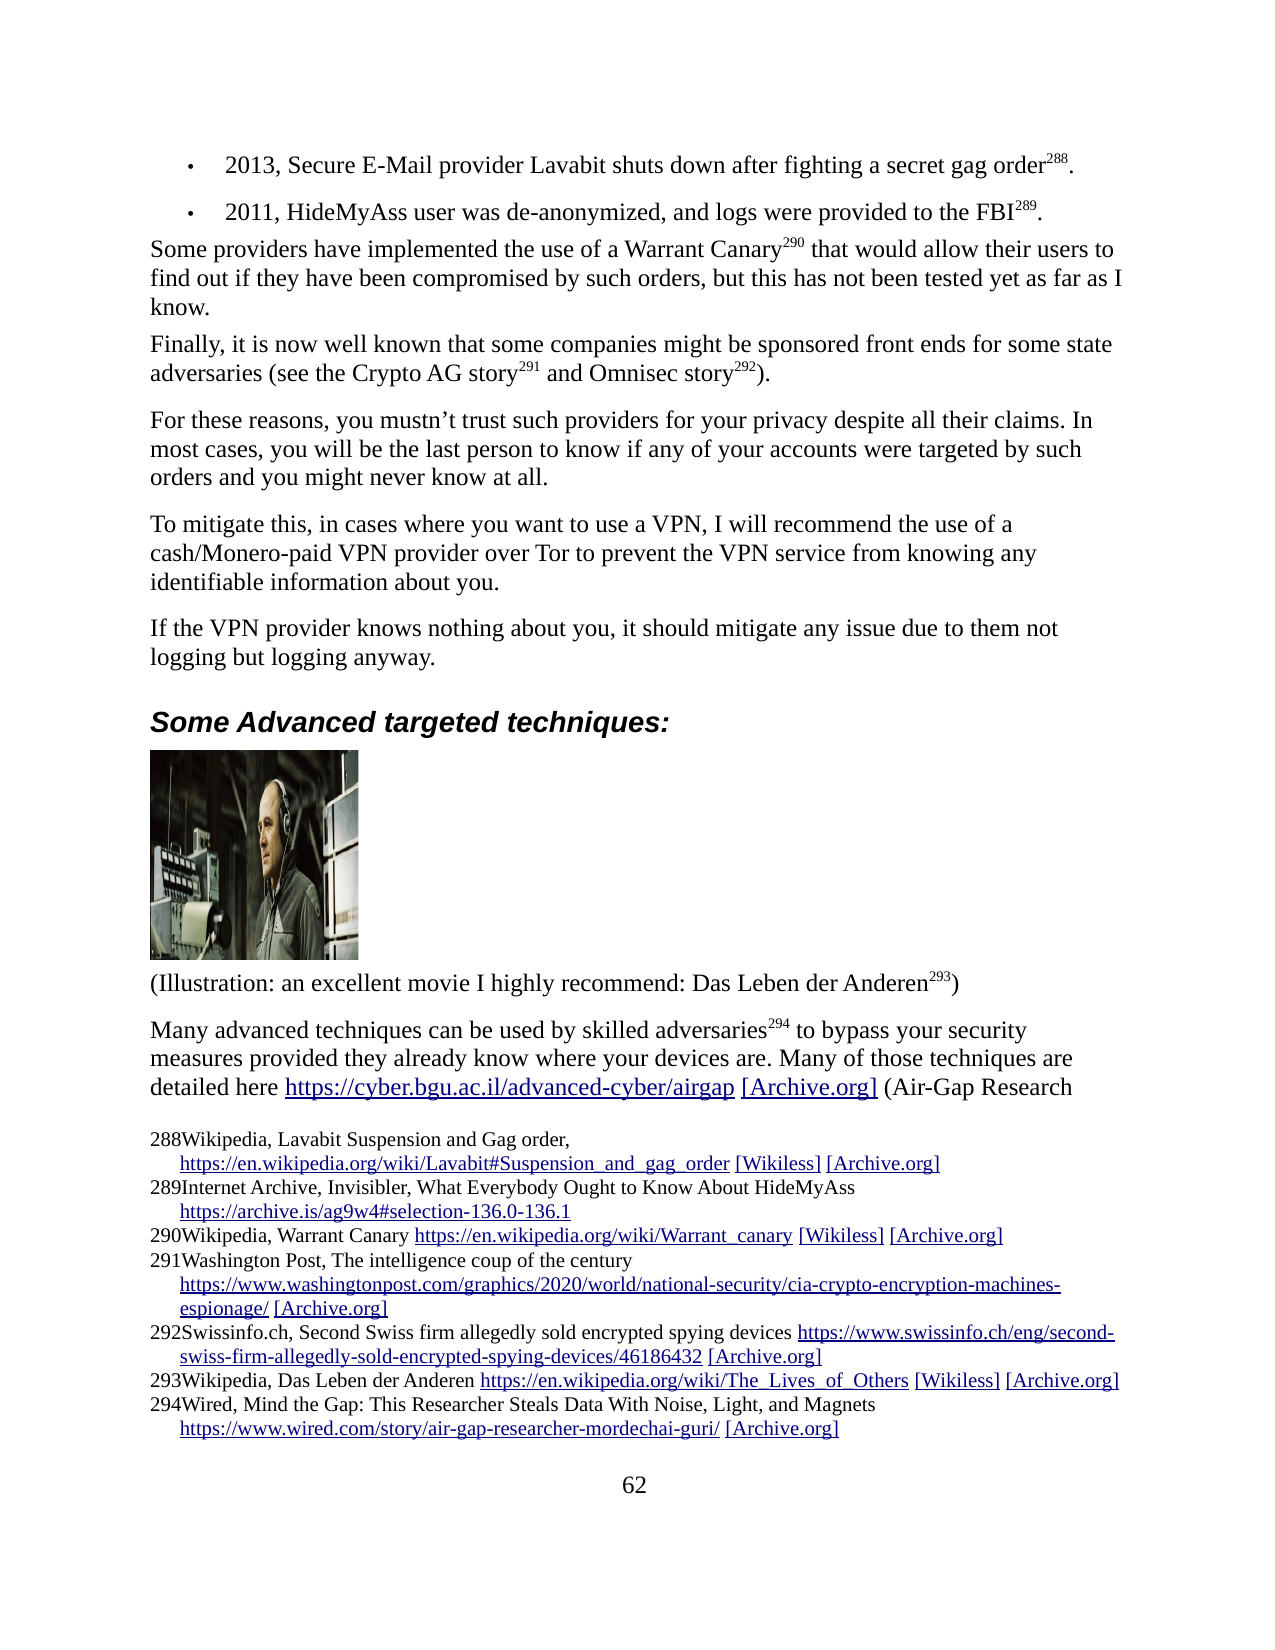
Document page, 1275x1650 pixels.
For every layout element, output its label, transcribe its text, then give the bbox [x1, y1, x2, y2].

text Swissinfo.ch, Second Swiss firm allegedly sold encrypted spying devices https://www.swissinfo.ch/eng/second-swiss-firm-allegedly-sold-encrypted-spying-devices/46186432 [Archive.org] [150, 1320, 1125, 1368]
text Washington Post, The intelligence coup of the century https://www.washingtonpost.com/graphics/2020/world/national-security/cia-crypto-encryption-machines-espionage/ [Archive.org] [150, 1247, 1125, 1320]
list Internet Archive, Invisibler, What Everybody Ought to Know About HideMyAss https://archive.is/ag9w4#selection-136.0-136.1 [150, 1175, 1125, 1223]
list Wikipedia, Lavabit Suspension and Gag order, https://en.wikipedia.org/wiki/Lavabit#Suspension_and_gag_order [Wikiless] [Archive.org] [150, 1127, 1125, 1175]
text (Illustration: an excellent movie I highly recommend: Das Leben der Anderen) [150, 968, 1125, 997]
text Wikipedia, Das Leben der Anderen https://en.wikipedia.org/wiki/The_Lives_of_Others [Wikiless] [Archive.org] [150, 1368, 1125, 1392]
list 2013, Secure E-Mail provider Lavabit shuts down after fighting a secret gag order. [187, 150, 1125, 179]
text Some providers have implemented the use of a Warrant Canary that would allow their users to find out if they have been compromised by such orders, but this has not been tested yet as far as I know. [150, 234, 1125, 321]
text If the VPN provider knows nothing about you, it should mitigate any issue due to them not logging but logging anyway. [150, 613, 1125, 671]
text To mitigate this, in cases where you want to use a VPN, I will recommend the use of a cash/Monero-paid VPN provider over Tor to prevent the VPN service from knowing any identifiable information about you. [150, 509, 1125, 595]
text Wikipedia, Warrant Canary https://en.wikipedia.org/wiki/Warrant_canary [Wikiless] [Archive.org] [150, 1223, 1125, 1247]
picture [150, 750, 359, 960]
text For these reasons, you mustn’t trust such providers for your privacy despite all their claims. In most cases, you will be the last person to know if any of your accounts were targeted by such orders and you might never know at all. [150, 405, 1125, 491]
text Many advanced techniques can be used by skilled adversaries to bypass your security measures provided they already know where your devices are. Many of those techniques are detailed here https://cyber.bgu.ac.il/advanced-cyber/airgap [Archive.org] (Air-Gap Research [150, 1015, 1125, 1101]
text Finally, it is now well known that some companies might be sponsored front ends for some state adversaries (see the Crypto AG story and Omnisec story). [150, 329, 1125, 387]
text Wired, Mind the Gap: This Researcher Steals Data With Noise, Light, and Magnets https://www.wired.com/story/air-gap-researcher-mordechai-guri/ [Archive.org] [150, 1392, 1125, 1440]
subtitle Some Advanced targeted techniques: [150, 705, 1125, 738]
list 2011, HideMyAss user was de-anonymized, and logs were provided to the FBI. [187, 197, 1125, 225]
